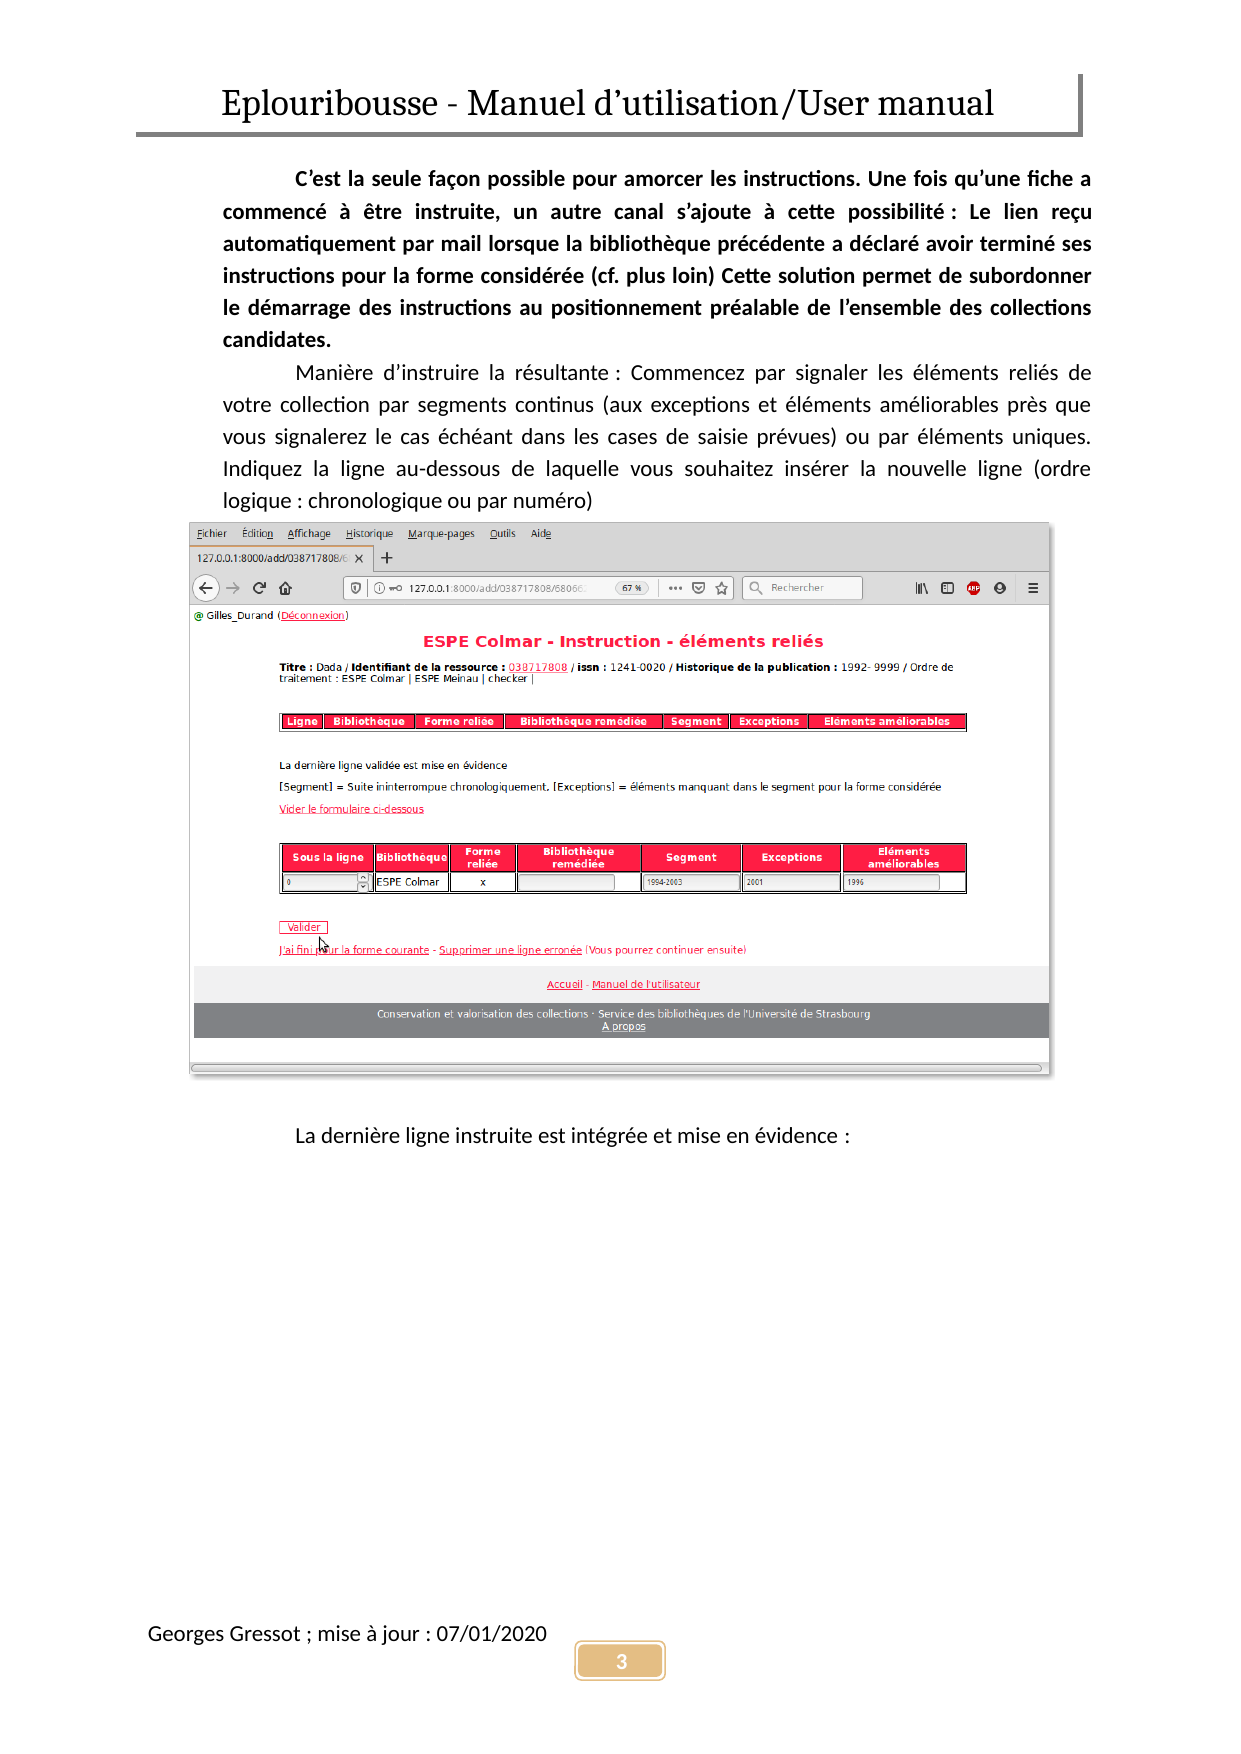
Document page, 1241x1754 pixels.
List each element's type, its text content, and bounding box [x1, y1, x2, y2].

list Manière d’instruire la résultante : Commencez par signaler les éléments reliés de votre collection par segments continus (aux exceptions et éléments améliorables près que vous signalerez le cas échéant dans les cases de saisie prévues) ou par éléments uniques. Indiquez la ligne au-dessous de laquelle vous souhaitez insérer la nouvelle ligne (ordre logique : chronologique ou par numéro) [223, 358, 1093, 514]
list C’est la seule façon possible pour amorcer les instructions. Une fois qu’une fiche a commencé à être instruite, un autre canal s’ajoute à cette possibilité : Le lien reçu automatiquement par mail lorsque la bibliothèque précédente a déclaré avoir terminé ses instructions pour la forme considérée (cf. plus loin) Cette solution permet de subordonner le démarrage des instructions au positionnement préalable de l’ensemble des collections candidates. [223, 164, 1093, 353]
list La dernière ligne instruite est intégrée et mise en évidence : [223, 1121, 1093, 1149]
picture [185, 518, 1055, 1081]
